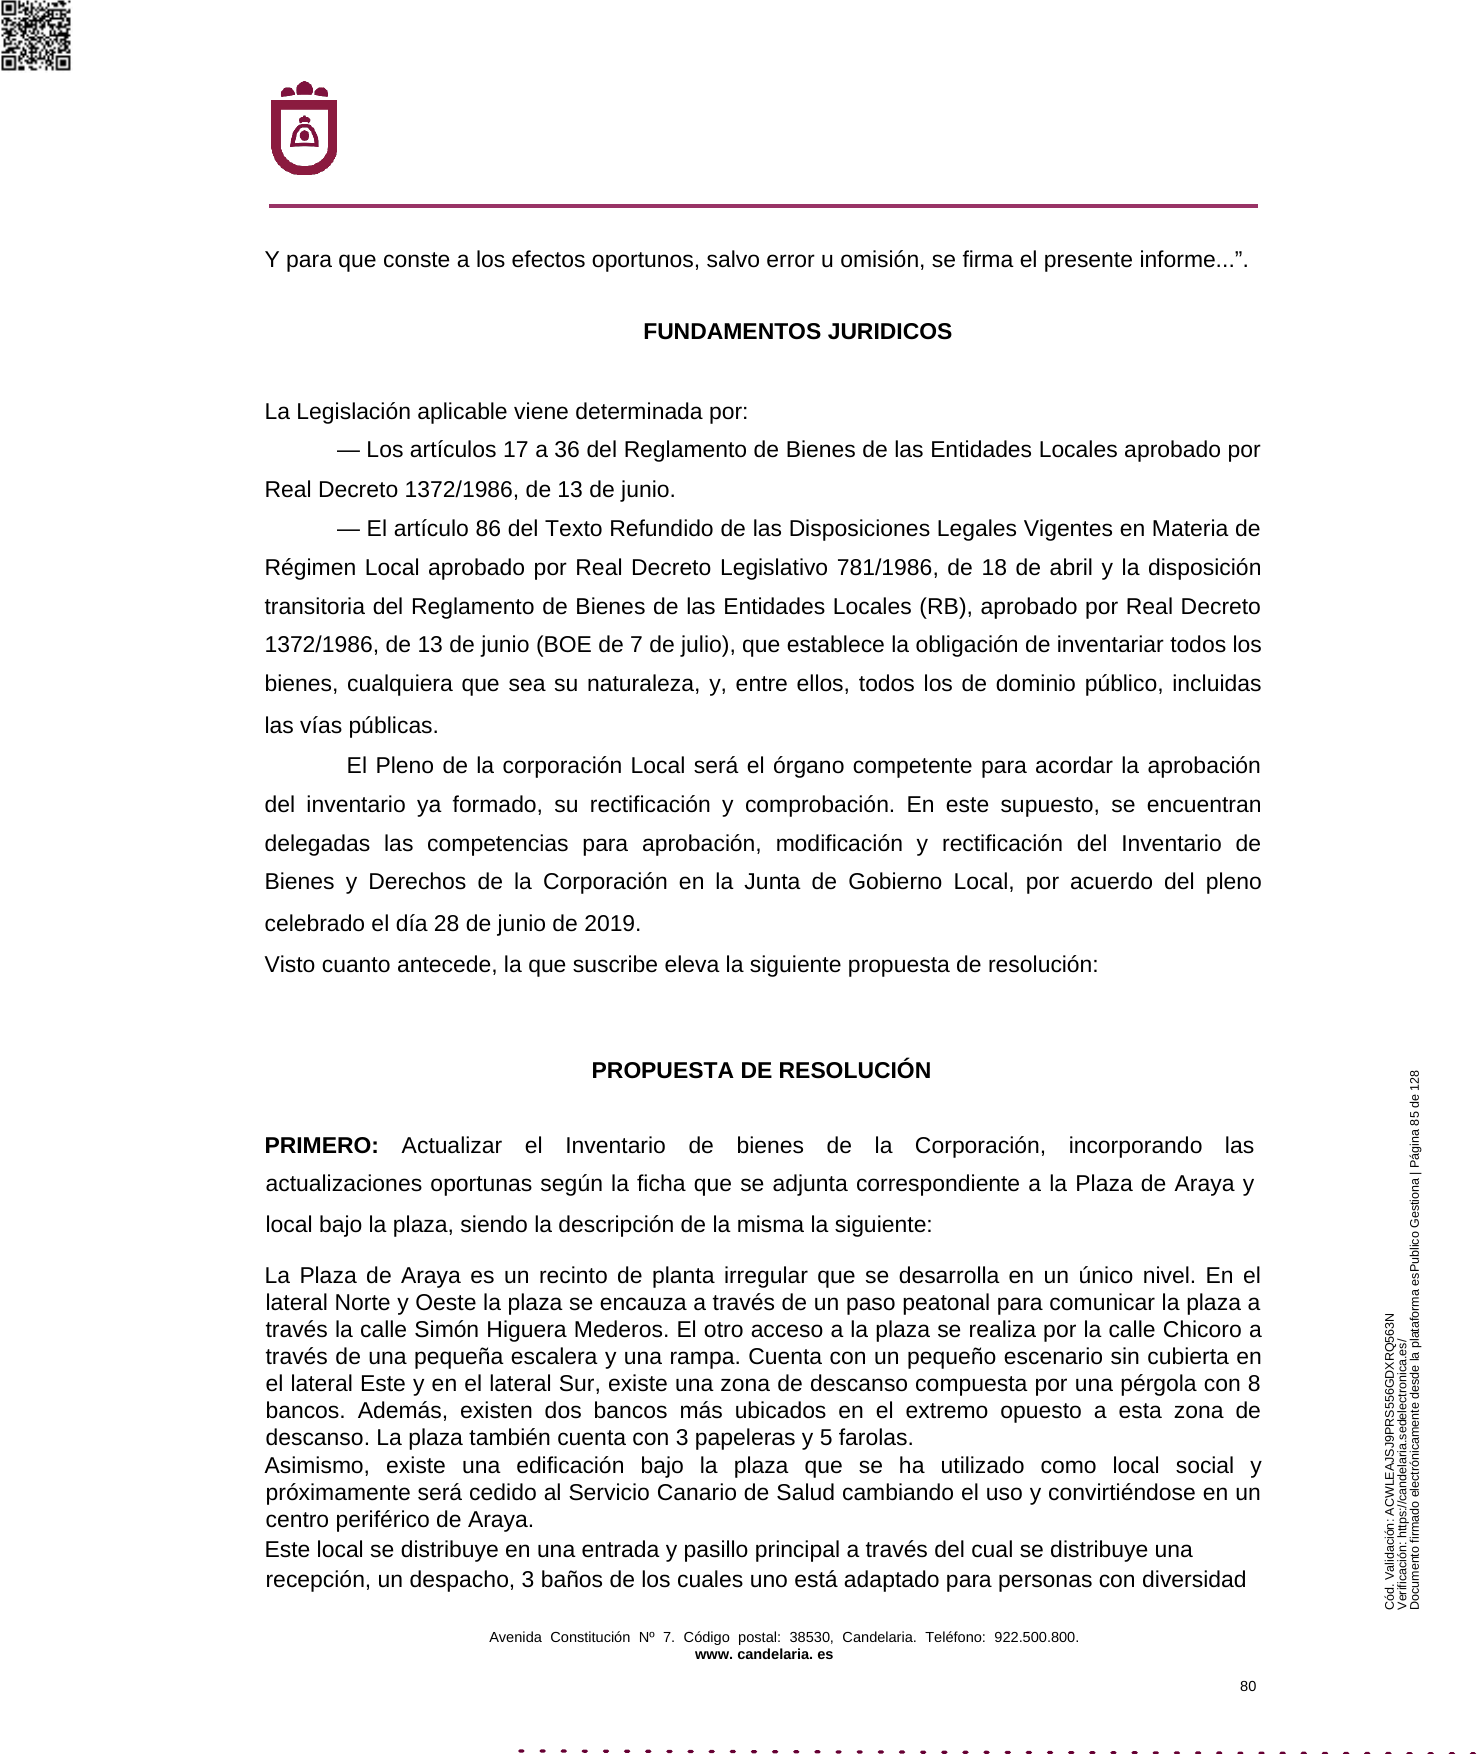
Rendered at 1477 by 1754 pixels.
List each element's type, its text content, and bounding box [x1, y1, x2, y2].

subtitle PROPUESTA DE RESOLUCIÓN [338, 1055, 1191, 1083]
text La Plaza de Araya es un recinto de planta irregular que se desarrolla en un único nivel. En el lateral Norte y Oeste la plaza se encauza a través de un paso peatonal para comunicar la plaza a través la calle Simón Higuera Mederos. El otro acceso a la plaza se realiza por la calle Chicoro a través de una pequeña escalera y una rampa. Cuenta con un pequeño escenario sin cubierta en el lateral Este y en el lateral Sur, existe una zona de descanso compuesta por una pérgola con 8 bancos. Además, existen dos bancos más ubicados en el extremo opuesto a esta zona de descanso. La plaza también cuenta con 3 papeleras y 5 farolas. [264, 1262, 1262, 1451]
text PRIMERO: Actualizar el Inventario de bienes de la Corporación, incorporando las actualizaciones oportunas según la ficha que se adjunta correspondiente a la Plaza de Araya y local bajo la plaza, siendo la descripción de la misma la siguiente: [264, 1132, 1255, 1238]
text Este local se distribuye en una entrada y pasillo principal a través del cual se distribuye una recepción, un despacho, 3 baños de los cuales uno está adaptado para personas con diversidad [264, 1536, 1263, 1592]
text La Legislación aplicable viene determinada por: [264, 396, 1262, 425]
text — El artículo 86 del Texto Refundido de las Disposiciones Legales Vigentes en Materia de Régimen Local aprobado por Real Decreto Legislativo 781/1986, de 18 de abril y la disposición transitoria del Reglamento de Bienes de las Entidades Locales (RB), aprobado por Real Decreto 1372/1986, de 13 de junio (BOE de 7 de julio), que establece la obligación de inventariar todos los bienes, cualquiera que sea su naturaleza, y, entre ellos, todos los de dominio público, incluidas las vías públicas. [264, 515, 1262, 738]
text — Los artículos 17 a 36 del Reglamento de Bienes de las Entidades Locales aprobado por Real Decreto 1372/1986, de 13 de junio. [264, 436, 1262, 503]
text Visto cuanto antecede, la que suscribe eleva la siguiente propuesta de resolución: [264, 951, 1262, 977]
text Asimismo, existe una edificación bajo la plaza que se ha utilizado como local social y próximamente será cedido al Servicio Canario de Salud cambiando el uso y convirtiéndose en un centro periférico de Araya. [264, 1452, 1262, 1532]
text El Pleno de la corporación Local será el órgano competente para acordar la aprobación del inventario ya formado, su rectificación y comprobación. En este supuesto, se encuentran delegadas las competencias para aprobación, modificación y rectificación del Inventario de Bienes y Derechos de la Corporación en la Junta de Gobierno Local, por acuerdo del pleno celebrado el día 28 de junio de 2019. [264, 752, 1262, 937]
text Y para que conste a los efectos oportunos, salvo error u omisión, se firma el presente informe...”. [264, 246, 1262, 273]
subtitle FUNDAMENTOS JURIDICOS [338, 316, 1263, 345]
